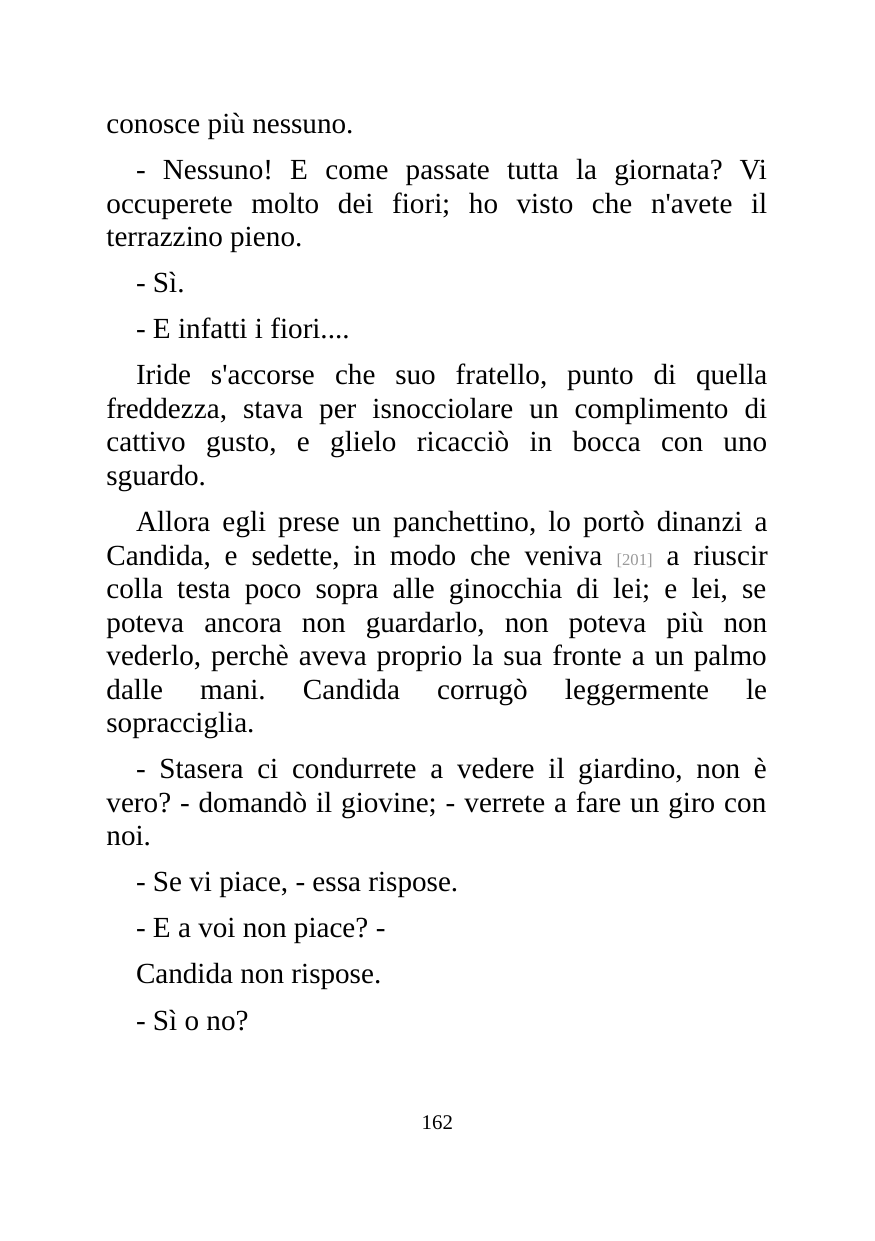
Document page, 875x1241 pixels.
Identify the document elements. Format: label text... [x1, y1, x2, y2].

text - Stasera ci condurrete a vedere il giardino, non è vero? - domandò il giovine; - verrete a fare un giro con noi. [106, 751, 768, 852]
text Iride s'accorse che suo fratello, punto di quella freddezza, stava per isnocciolare un complimento di cattivo gusto, e glielo ricacciò in bocca con uno sguardo. [106, 357, 768, 492]
text - Sì. [106, 265, 768, 299]
text - Se vi piace, - essa rispose. [106, 864, 768, 898]
text - E infatti i fiori.... [106, 311, 768, 345]
text - Sì o no? [106, 1003, 768, 1036]
text conosce più nessuno. [106, 106, 768, 140]
text Candida non rispose. [106, 957, 768, 990]
text Allora egli prese un panchettino, lo portò dinanzi a Candida, e sedette, in modo che veniva [201] a riuscir colla testa poco sopra alle ginocchia di lei; e lei, se poteva ancora non guardarlo, non poteva più non vederlo, perchè aveva proprio la sua fronte a un palmo dalle mani. Candida corrugò leggermente le sopracciglia. [106, 504, 768, 739]
text - E a voi non piace? - [106, 911, 768, 944]
text - Nessuno! E come passate tutta la giornata? Vi occuperete molto dei fiori; ho visto che n'avete il terrazzino pieno. [106, 152, 768, 253]
